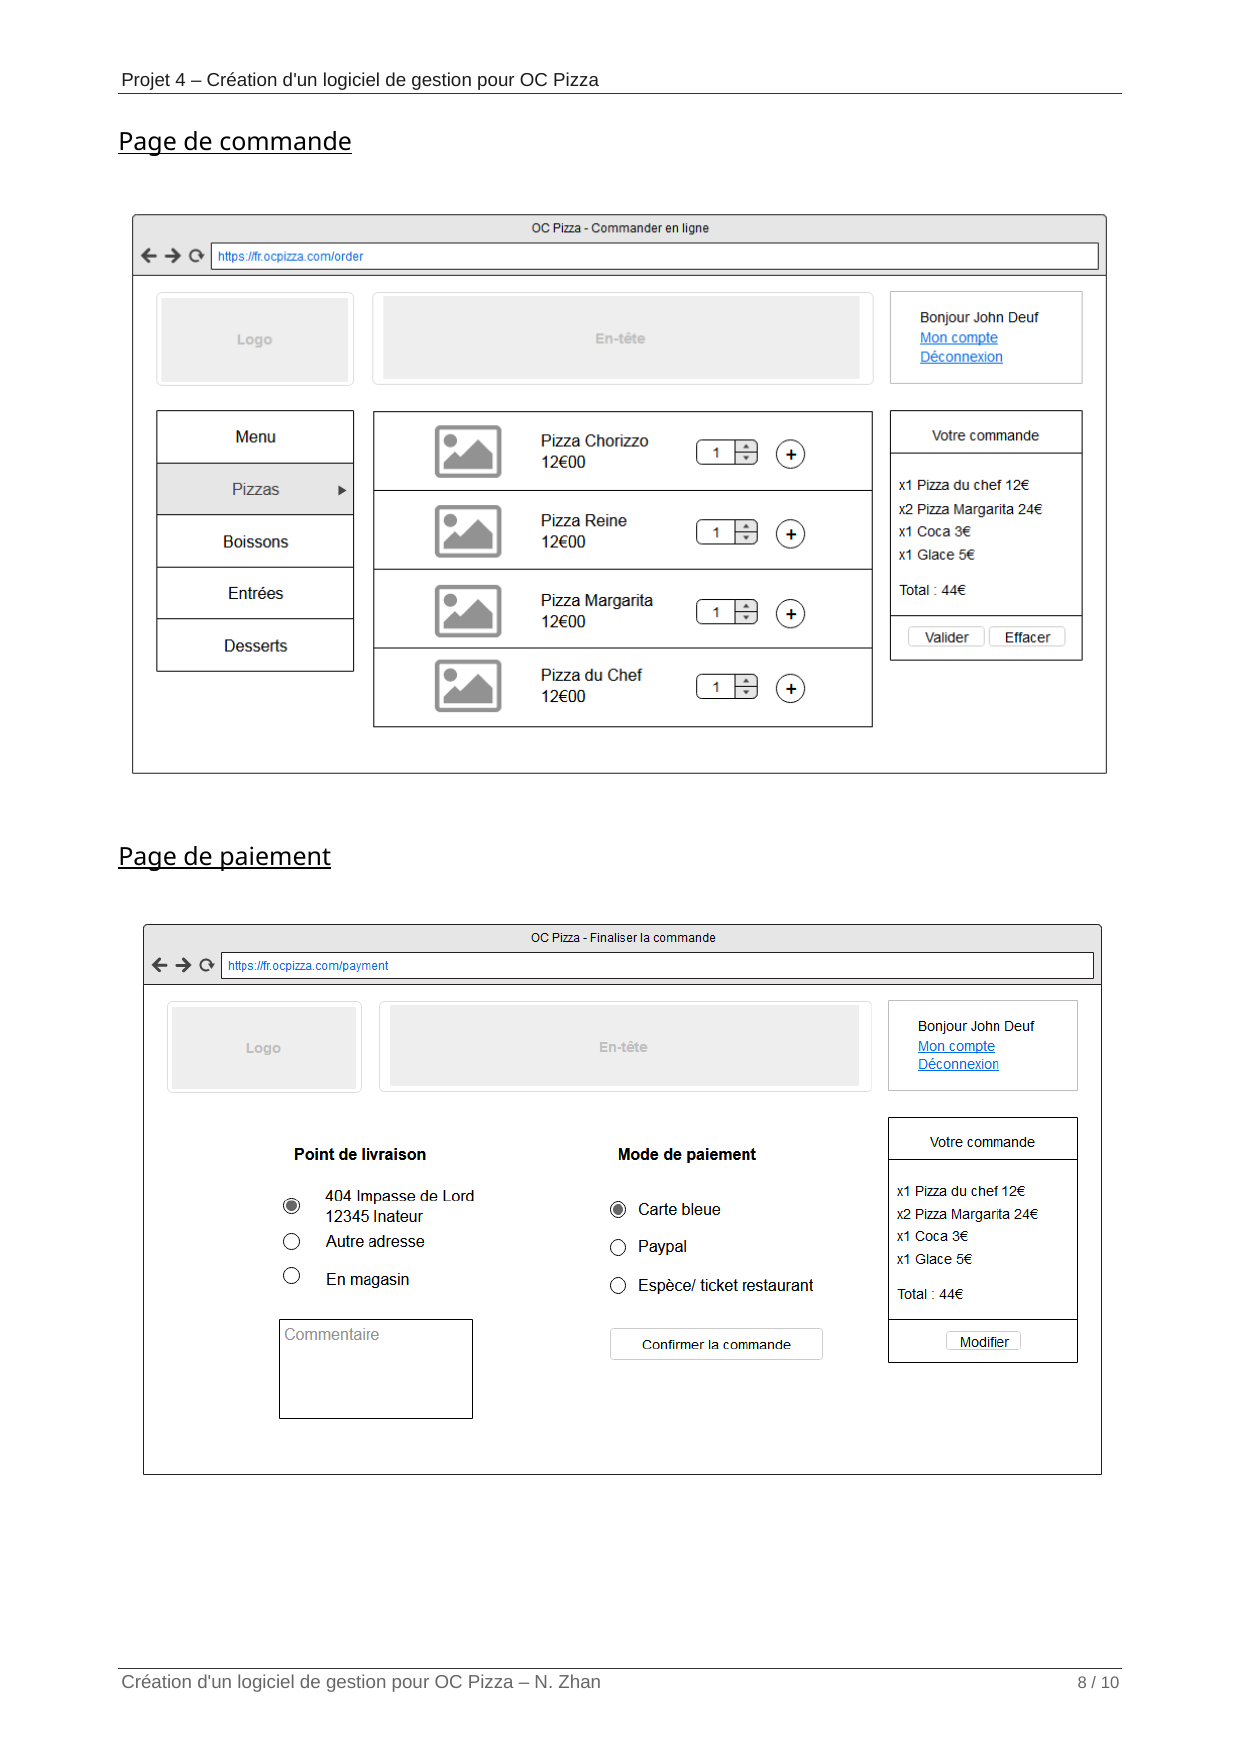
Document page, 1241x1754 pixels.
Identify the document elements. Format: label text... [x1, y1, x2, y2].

text Page de commande [118, 124, 1122, 158]
picture [118, 906, 1123, 1496]
picture [118, 192, 1123, 799]
text Page de paiement [118, 838, 1122, 872]
